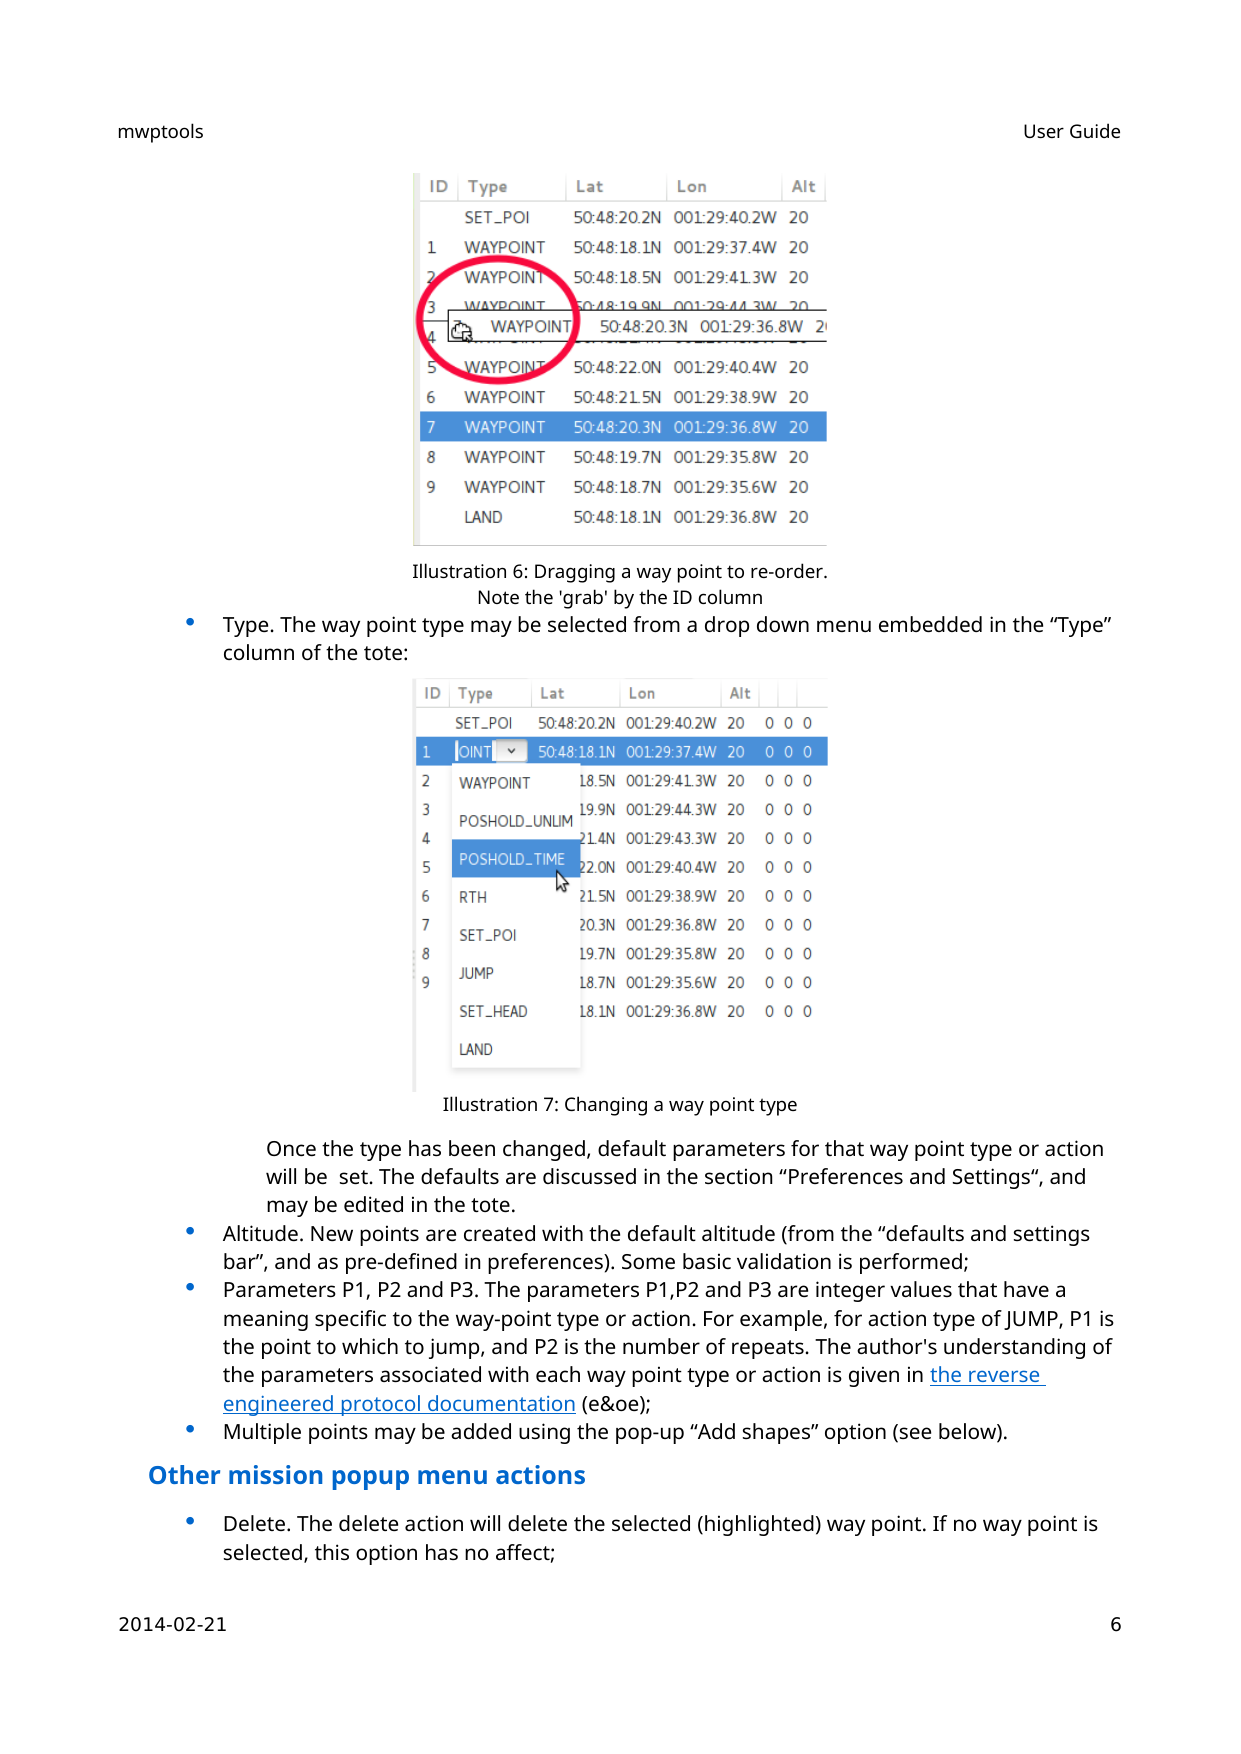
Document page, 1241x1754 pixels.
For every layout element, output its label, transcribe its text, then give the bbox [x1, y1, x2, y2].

picture [412, 678, 828, 1092]
list Illustration 6: Dragging a way point to re-order. Note the 'grab' by the ID column [403, 185, 836, 610]
list Altitude. New points are created with the default altitude (from the “defaults and settings bar”, and as pre-defined in preferences). Some basic validation is performed; [185, 1219, 1122, 1276]
picture [413, 173, 827, 547]
text Illustration 7: Changing a way point type [384, 1092, 856, 1117]
list Delete. The delete action will delete the selected (highlighted) way point. If no way point is selected, this option has no affect; [185, 1509, 1122, 1566]
subtitle Other mission popup menu actions [148, 1457, 1122, 1491]
list Multiple points may be added using the pop-up “Add shapes” option (see below). [185, 1417, 1122, 1446]
list Parameters P1, P2 and P3. The parameters P1,P2 and P3 are integer values that have a meaning specific to the way-point type or action. For example, for action type of JUMP, P1 is the point to which to jump, and P2 is the number of repeats. The author's understanding of the parameters associated with each way point type or action is given in the reverse engineered protocol documentation (e&oe); [185, 1276, 1122, 1417]
text Once the type has been changed, default parameters for that way point type or action will be set. The defaults are discussed in the section “Preferences and Settings“, and may be edited in the tote. [266, 1134, 1122, 1219]
list Type. The way point type may be selected from a drop down menu embedded in the “Type” column of the tote: [185, 547, 1122, 667]
